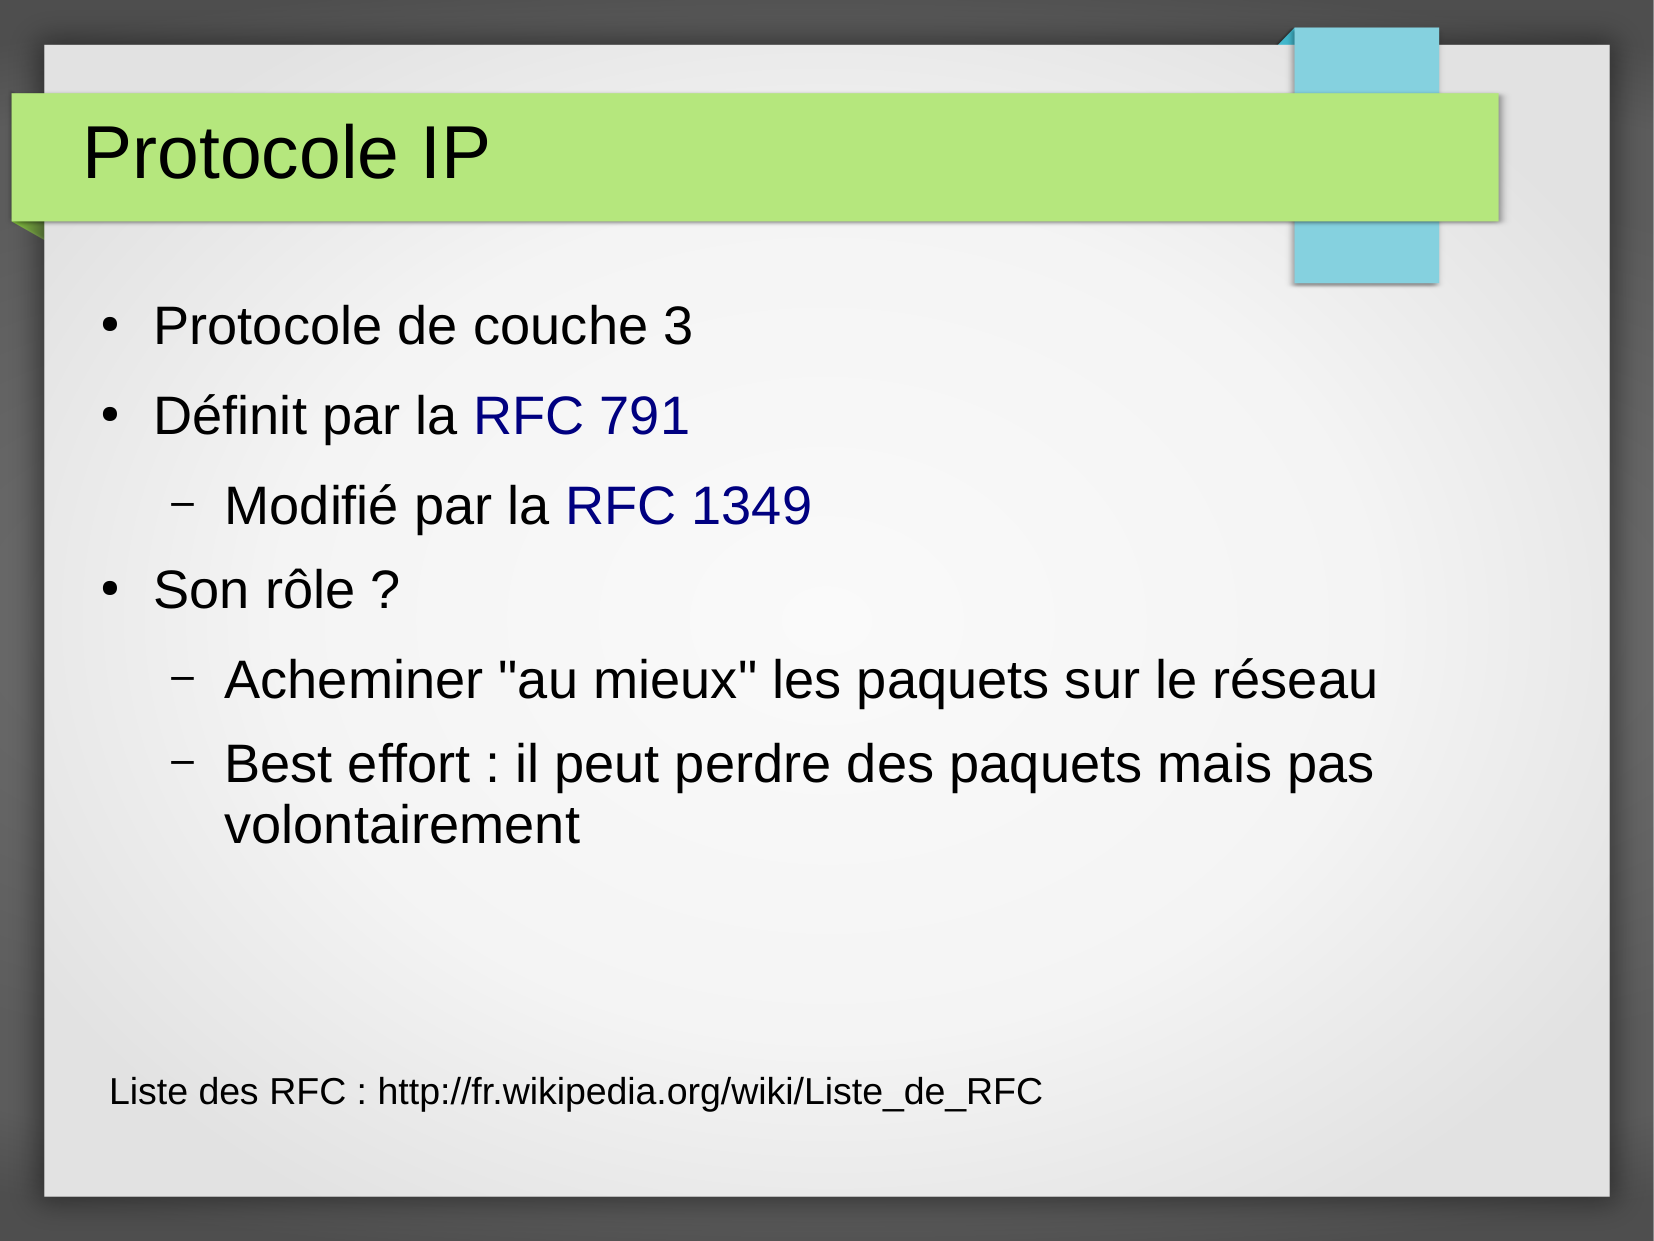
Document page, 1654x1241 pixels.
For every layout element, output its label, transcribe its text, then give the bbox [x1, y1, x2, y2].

text_box Liste des RFC : http://fr.wikipedia.org/wiki/Liste_de_RFC [94, 1062, 1453, 1120]
title Protocole IP [82, 49, 1571, 257]
list Protocole de couche 3 Définit par la RFC 791 Modifié par la RFC 1349 Son rôle ? Acheminer "au mieux" les paquets sur le réseau Best effort : il peut perdre des paquets mais pas volontairement [82, 295, 1571, 1015]
picture [0, 0, 1654, 1241]
